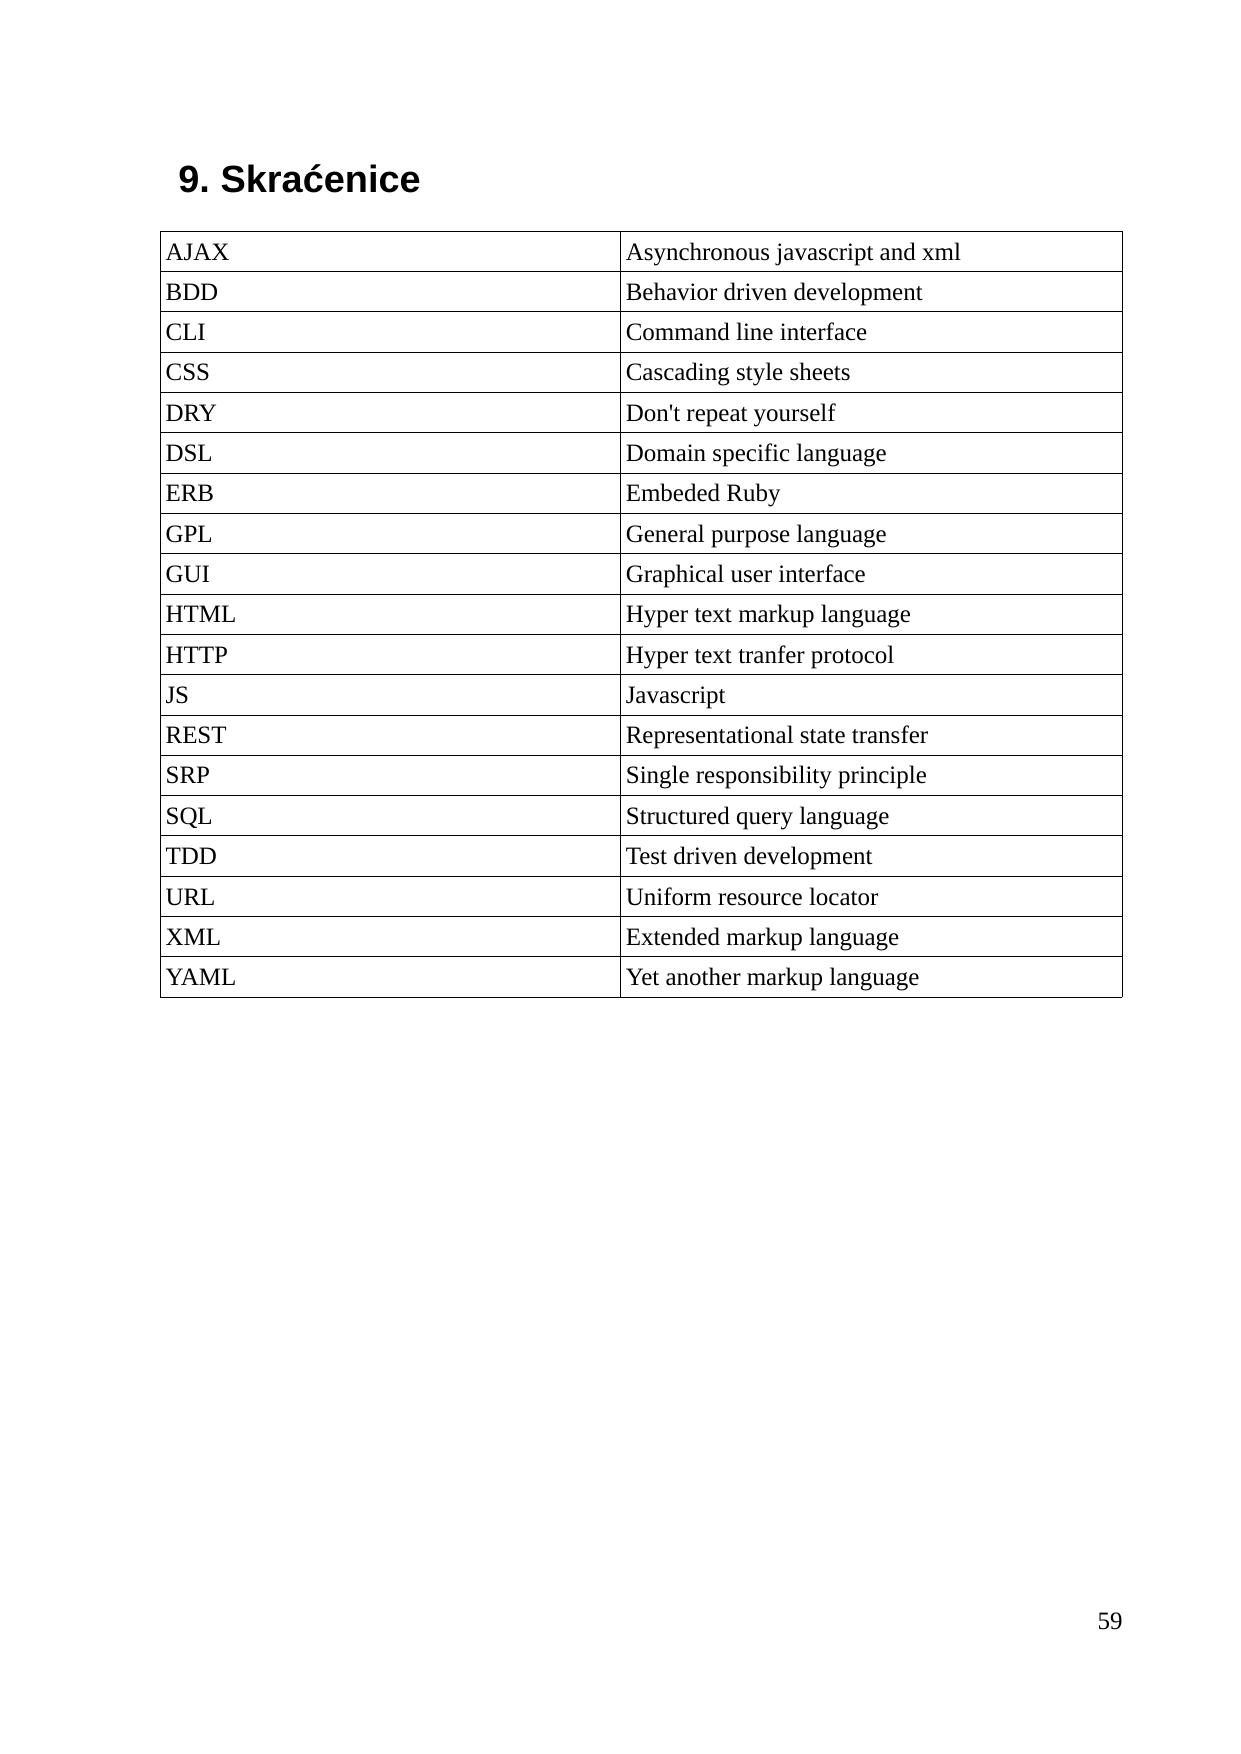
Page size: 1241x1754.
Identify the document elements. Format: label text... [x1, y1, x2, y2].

table_header AJAX [161, 232, 620, 271]
table_cell Representational state transfer [621, 716, 1122, 755]
table_cell General purpose language [621, 514, 1122, 553]
table_cell Javascript [621, 675, 1122, 714]
table_cell BDD [161, 272, 620, 311]
table_cell Embeded Ruby [621, 474, 1122, 513]
table_cell Uniform resource locator [621, 877, 1122, 916]
table_cell Hyper text markup language [621, 595, 1122, 634]
table_cell TDD [161, 836, 620, 876]
table_cell Yet another markup language [621, 957, 1122, 997]
table_cell URL [161, 877, 620, 916]
table_cell Cascading style sheets [621, 353, 1122, 392]
table_cell CLI [161, 312, 620, 352]
table_cell YAML [161, 957, 620, 997]
table_cell Test driven development [621, 836, 1122, 876]
table_cell Command line interface [621, 312, 1122, 352]
table_header Asynchronous javascript and xml [621, 232, 1122, 271]
table_cell HTML [161, 595, 620, 634]
table_cell Single responsibility principle [621, 756, 1122, 795]
table_cell Extended markup language [621, 917, 1122, 956]
table_cell GUI [161, 554, 620, 593]
table_cell ERB [161, 474, 620, 513]
table_cell Behavior driven development [621, 272, 1122, 311]
table_cell JS [161, 675, 620, 714]
table_cell Graphical user interface [621, 554, 1122, 593]
table_cell SRP [161, 756, 620, 795]
table_cell GPL [161, 514, 620, 553]
table_cell Structured query language [621, 796, 1122, 835]
table_cell REST [161, 716, 620, 755]
table_cell SQL [161, 796, 620, 835]
table_cell Domain specific language [621, 433, 1122, 473]
table_cell DRY [161, 393, 620, 432]
table_cell DSL [161, 433, 620, 473]
table_cell Hyper text tranfer protocol [621, 635, 1122, 674]
table_cell HTTP [161, 635, 620, 674]
subtitle Skraćenice [118, 157, 1122, 201]
table_cell CSS [161, 353, 620, 392]
table_cell Don't repeat yourself [621, 393, 1122, 432]
table_cell XML [161, 917, 620, 956]
